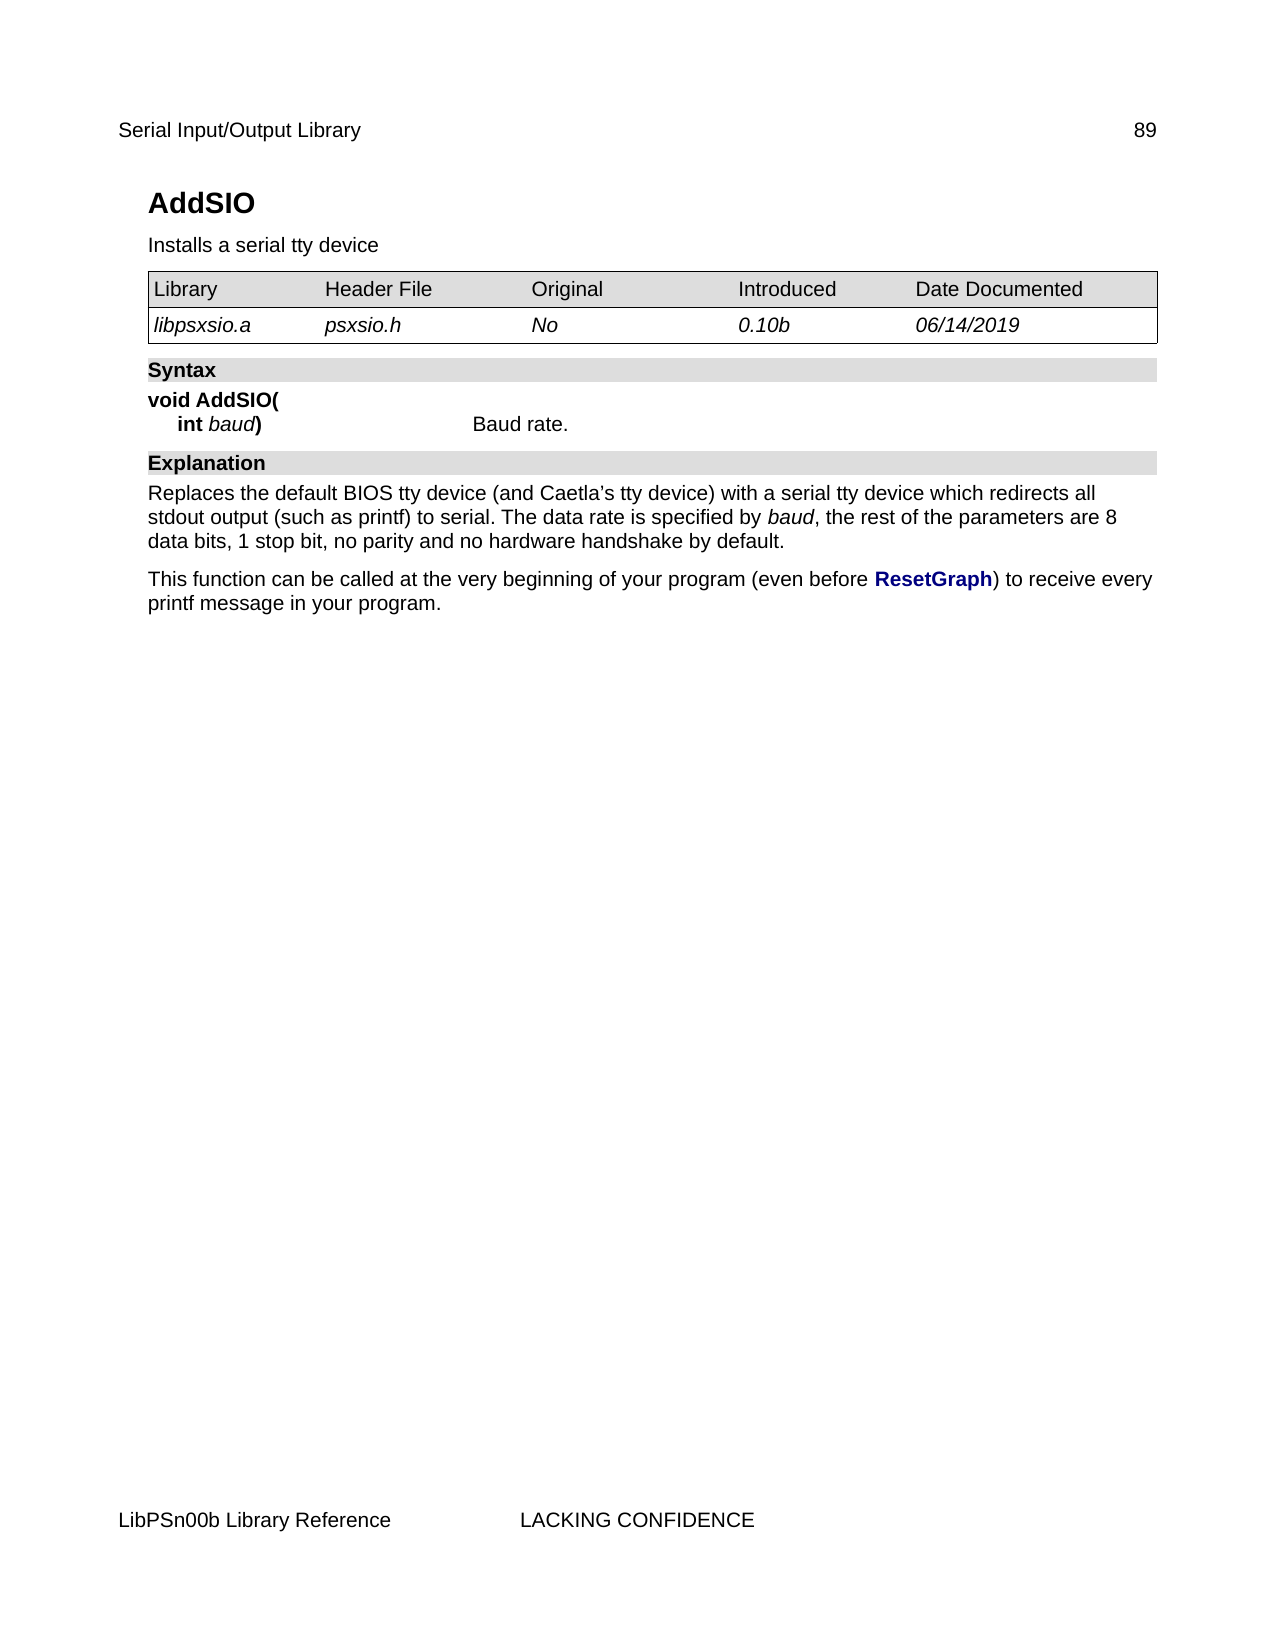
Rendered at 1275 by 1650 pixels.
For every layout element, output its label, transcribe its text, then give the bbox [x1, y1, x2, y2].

text Installs a serial tty device [148, 232, 1157, 256]
text int baud) Baud rate. [148, 412, 1157, 436]
text void AddSIO( [148, 388, 1157, 412]
subtitle AddSIO [148, 186, 1157, 220]
text This function can be called at the very beginning of your program (even before ResetGraph) to receive every printf message in your program. [148, 567, 1157, 615]
text Library Header File Original Introduced Date Documented [149, 272, 1157, 307]
subtitle Syntax [148, 358, 1157, 382]
subtitle Explanation [148, 451, 1157, 475]
text Replaces the default BIOS tty device (and Caetla’s tty device) with a serial tty device which redirects all stdout output (such as printf) to serial. The data rate is specified by baud, the rest of the parameters are 8 data bits, 1 stop bit, no parity and no hardware handshake by default. [148, 481, 1157, 552]
text libpsxsio.a psxsio.h No 0.10b 06/14/2019 [149, 308, 1157, 343]
